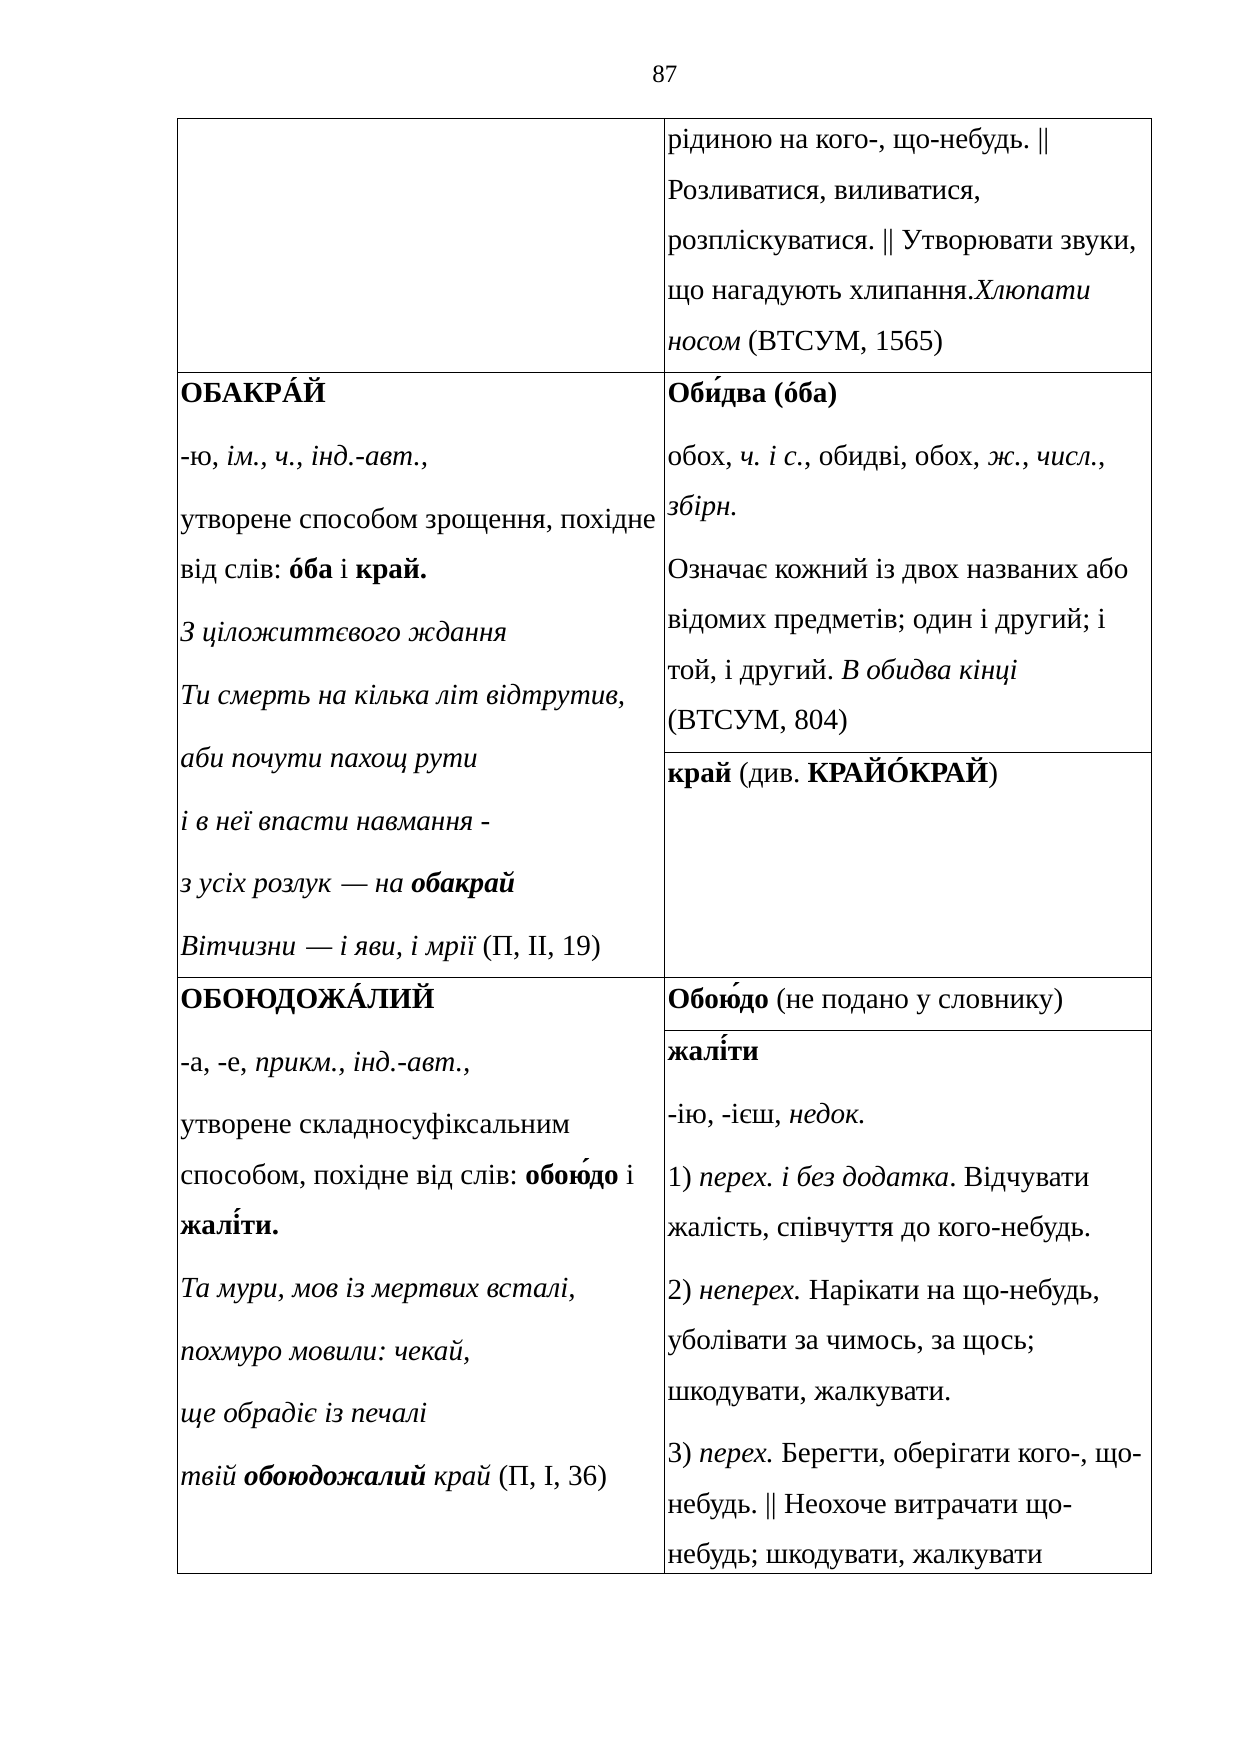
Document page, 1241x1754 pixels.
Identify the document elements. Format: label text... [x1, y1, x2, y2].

table_cell [178, 119, 664, 372]
table_cell рідиною на кого-, що-небудь. || Розливатися, виливатися, розпліскуватися. || Утворювати звуки, що нагадують хлипання.Хлюпати носом (ВТСУМ, 1565) [665, 119, 1151, 372]
table_cell ОБОЮДОЖÁЛИЙ -а, -е, прикм., інд.-авт., утворене складносуфіксальним способом, похідне від слів: обою́до і жалі́ти. Та мури, мов із мертвих всталі, похмуро мовили: чекай, ще обрадіє із печалі твій обоюдожалий край (П, І, 36) [178, 978, 664, 1573]
table_cell Обою́до (не подано у словнику) [665, 978, 1151, 1030]
table_cell край (див. КРАЙÓКРАЙ) [665, 753, 1151, 977]
table_cell ОБАКРÁЙ -ю, ім., ч., інд.-авт., утворене способом зрощення, похідне від слів: óба і край. З ціложиттєвого ждання Ти смерть на кілька літ відтрутив, аби почути пахощ рути і в неї впасти навмання - з усіх розлук — на обакрай Вітчизни — і яви, і мрії (П, ІІ, 19) [178, 373, 664, 977]
table_cell жалі́ти -ію, -ієш, недок. 1) перех. і без додатка. Відчувати жалість, співчуття до кого-небудь. 2) неперех. Нарікати на що-небудь, уболівати за чимось, за щось; шкодувати, жалкувати. 3) перех. Берегти, оберігати кого-, що-небудь. || Неохоче витрачати що-небудь; шкодувати, жалкувати [665, 1031, 1151, 1573]
table_cell Оби́два (óба) обох, ч. і с., обидві, обох, ж., числ., збірн. Означає кожний із двох названих або відомих предметів; один і другий; і той, і другий. В обидва кінці (ВТСУМ, 804) [665, 373, 1151, 751]
